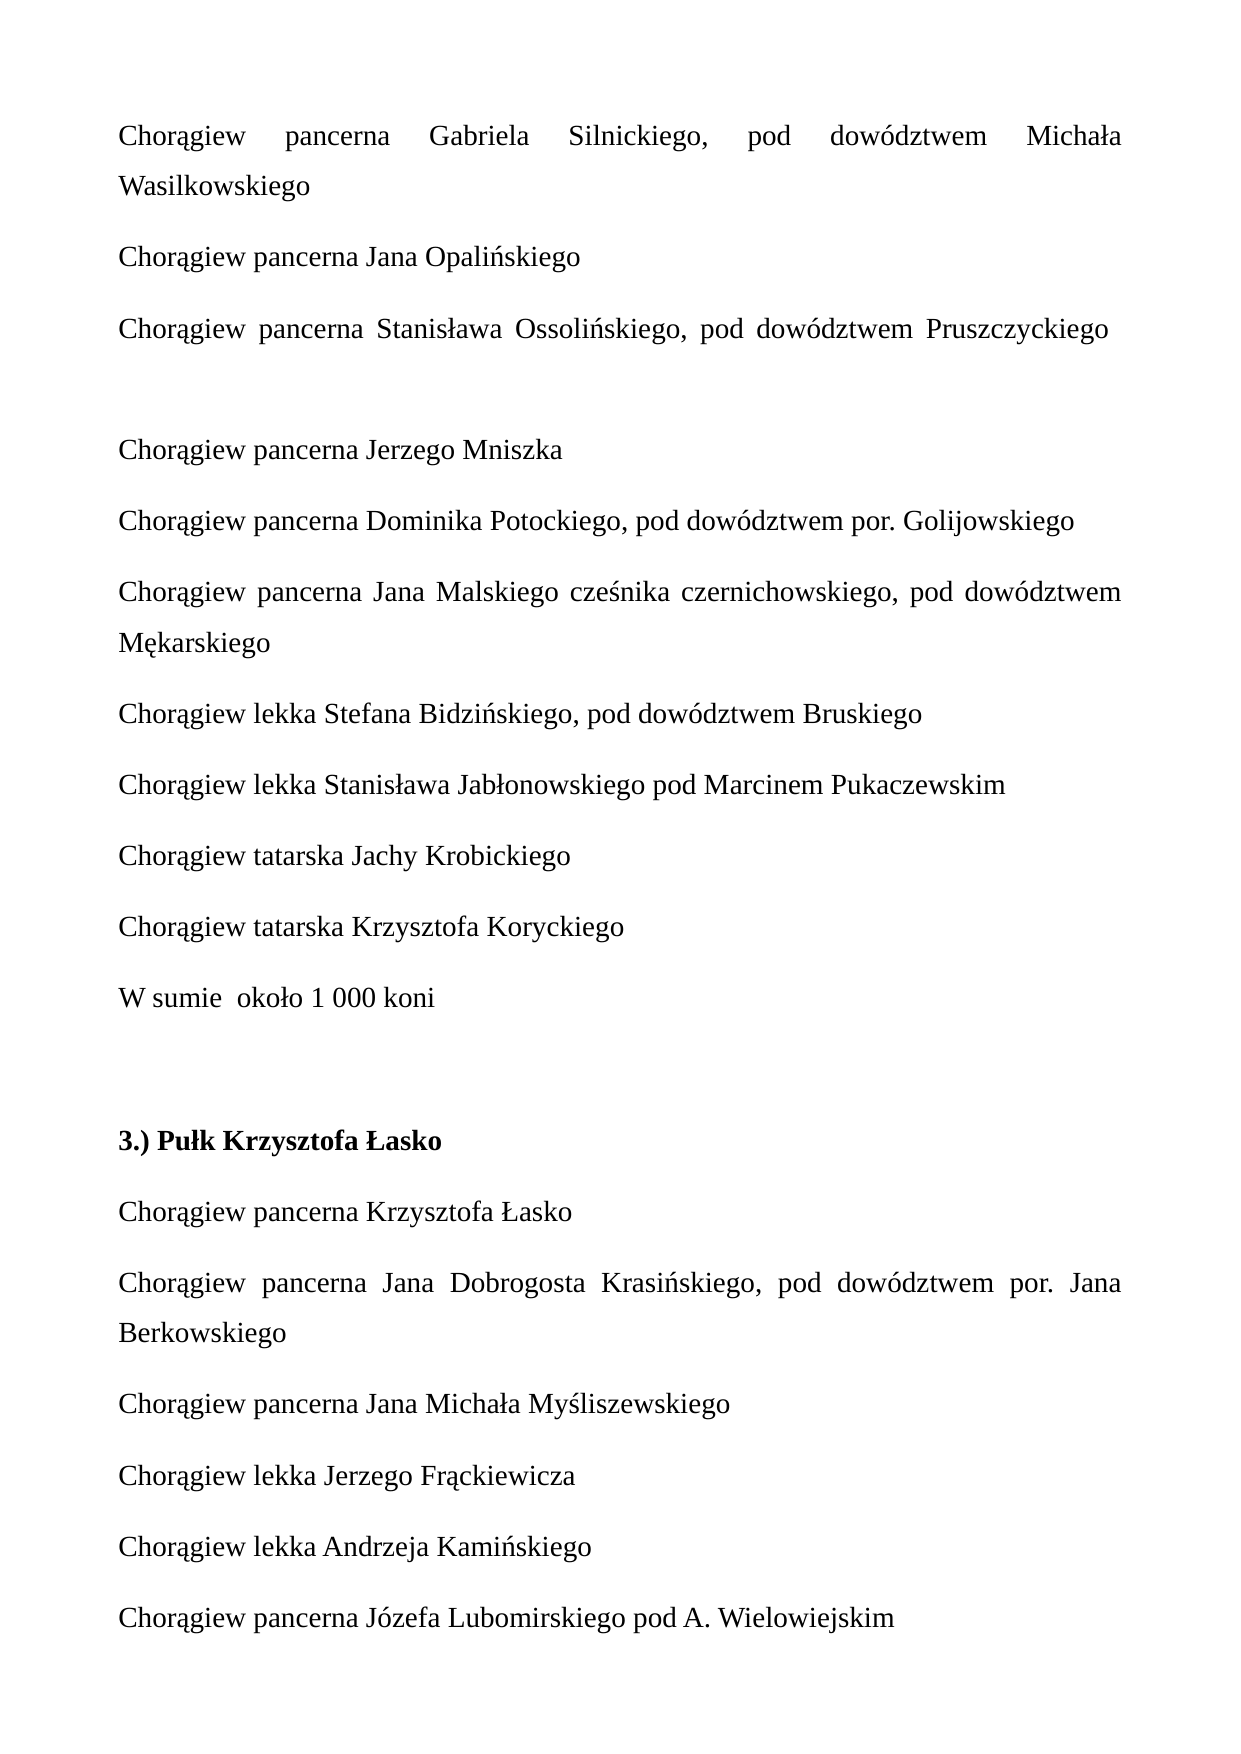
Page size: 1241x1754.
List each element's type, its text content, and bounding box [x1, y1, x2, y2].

text Chorągiew pancerna Gabriela Silnickiego, pod dowództwem Michała Wasilkowskiego [118, 118, 1122, 202]
text Chorągiew lekka Andrzeja Kamińskiego [118, 1529, 1122, 1562]
text Chorągiew lekka Stefana Bidzińskiego, pod dowództwem Bruskiego [118, 696, 1122, 729]
text Chorągiew tatarska Krzysztofa Koryckiego [118, 909, 1122, 943]
text Chorągiew pancerna Stanisława Ossolińskiego, pod dowództwem Pruszczyckiego [118, 311, 1122, 394]
text Chorągiew pancerna Jana Opalińskiego [118, 239, 1122, 273]
text Chorągiew pancerna Jerzego Mniszka [118, 432, 1122, 466]
text Chorągiew pancerna Józefa Lubomirskiego pod A. Wielowiejskim [118, 1600, 1122, 1633]
text Chorągiew pancerna Krzysztofa Łasko [118, 1194, 1122, 1227]
text Chorągiew lekka Jerzego Frąckiewicza [118, 1458, 1122, 1491]
text 3.) Pułk Krzysztofa Łasko [118, 1123, 1122, 1156]
text Chorągiew lekka Stanisława Jabłonowskiego pod Marcinem Pukaczewskim [118, 767, 1122, 801]
text W sumie około 1 000 koni [118, 981, 1122, 1014]
text Chorągiew pancerna Jana Michała Myśliszewskiego [118, 1387, 1122, 1420]
text Chorągiew pancerna Jana Dobrogosta Krasińskiego, pod dowództwem por. Jana Berkowskiego [118, 1265, 1122, 1349]
text Chorągiew pancerna Jana Malskiego cześnika czernichowskiego, pod dowództwem Mękarskiego [118, 574, 1122, 658]
text Chorągiew tatarska Jachy Krobickiego [118, 838, 1122, 872]
text Chorągiew pancerna Dominika Potockiego, pod dowództwem por. Golijowskiego [118, 503, 1122, 537]
